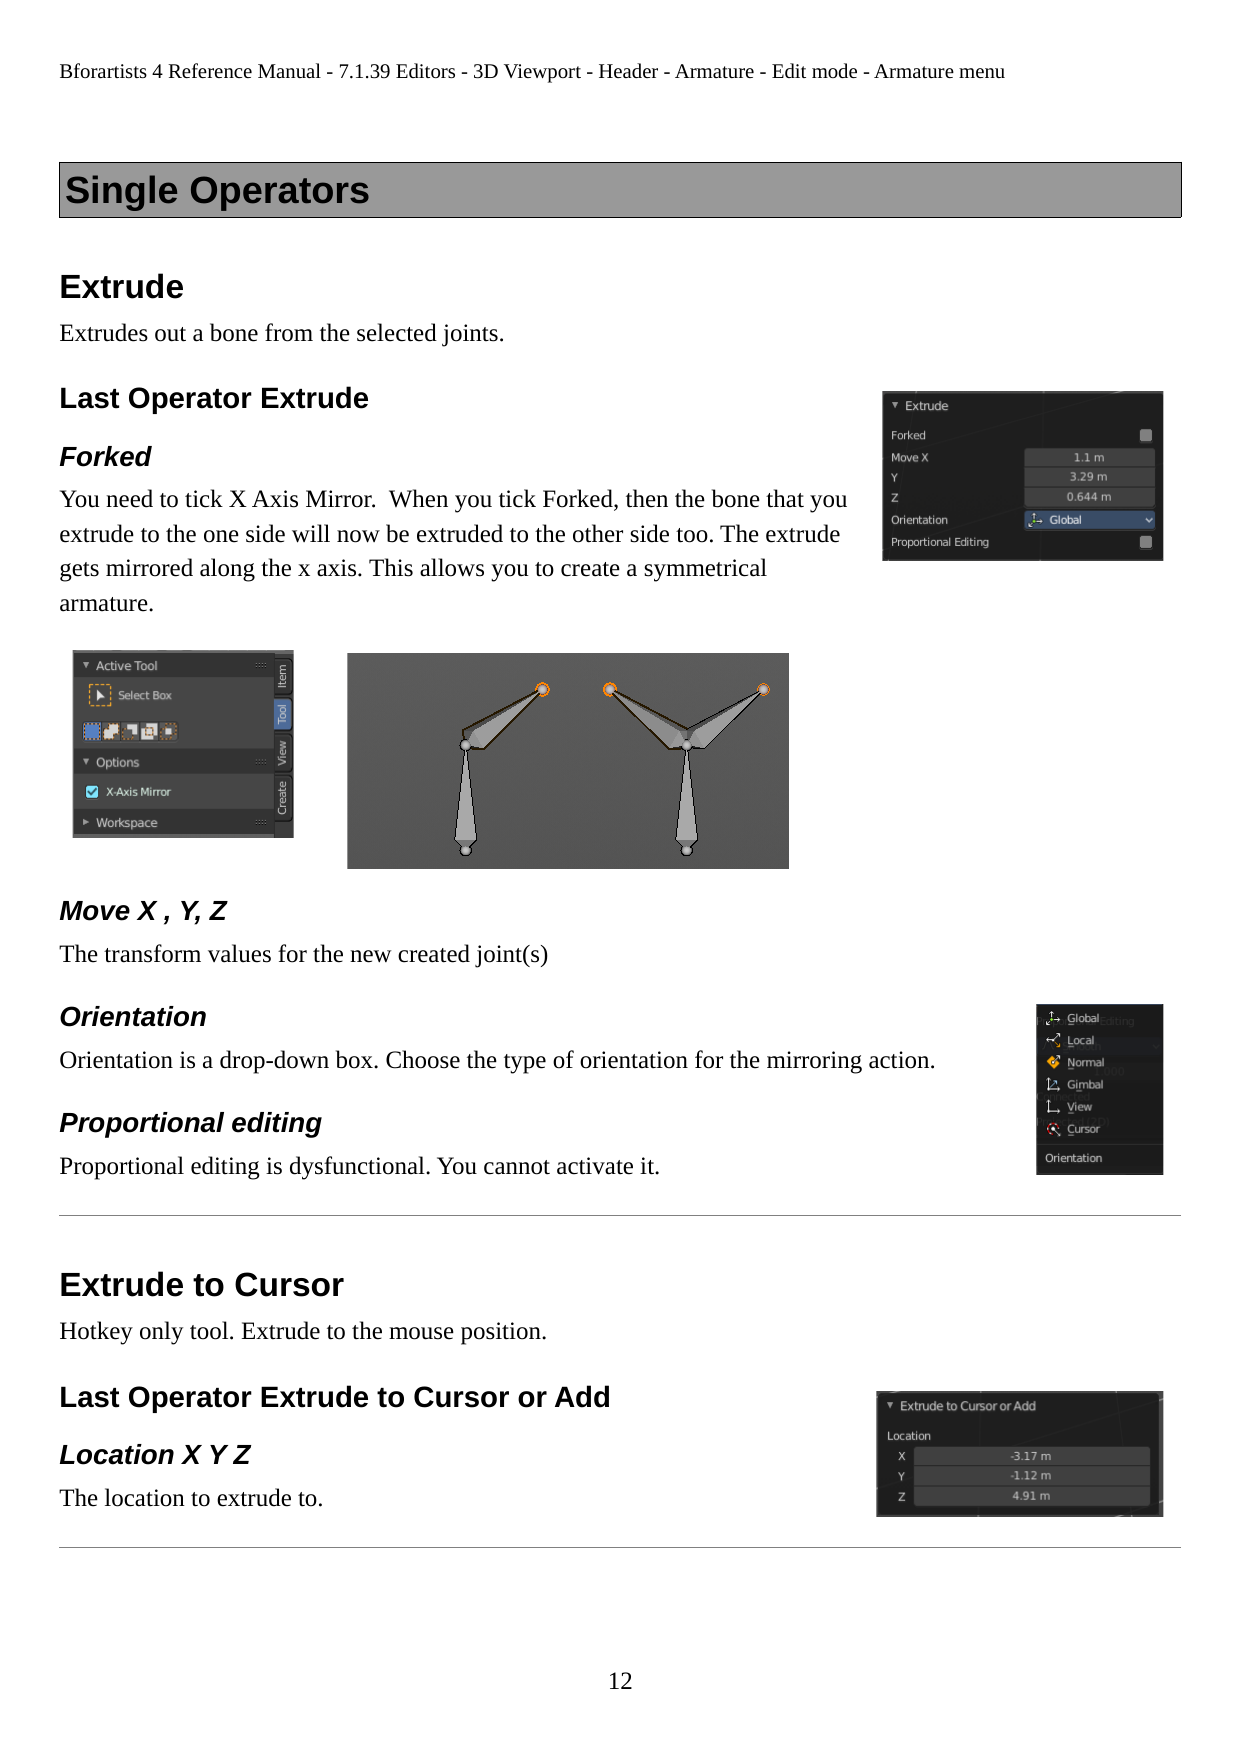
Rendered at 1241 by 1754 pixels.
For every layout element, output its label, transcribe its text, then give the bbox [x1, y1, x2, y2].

subtitle [1164, 440, 1181, 472]
picture [347, 653, 789, 869]
subtitle Extrude [59, 267, 1181, 305]
subtitle Proportional editing [59, 1107, 1036, 1138]
text The location to extrude to. [59, 1483, 876, 1512]
picture [1036, 1004, 1164, 1175]
subtitle Last Operator Extrude to Cursor or Add [59, 1380, 1181, 1414]
picture [876, 1391, 1164, 1517]
subtitle Move X , Y, Z [59, 895, 1181, 927]
text Orientation is a drop-down box. Choose the type of orientation for the mirroring action. [59, 1045, 1036, 1074]
text The transform values for the new created joint(s) [59, 939, 1181, 968]
picture [882, 391, 1164, 561]
text Extrudes out a bone from the selected joints. [59, 318, 1181, 346]
text You need to tick X Axis Mirror. When you tick Forked, then the bone that you extrude to the one side will now be extruded to the other side too. The extrude gets mirrored along the x axis. This allows you to create a symmetrical armature. [59, 484, 1181, 617]
subtitle Forked [59, 440, 882, 472]
subtitle Location X Y Z [59, 1439, 876, 1471]
subtitle [1164, 1439, 1181, 1471]
picture [72, 650, 294, 838]
subtitle Orientation [59, 1001, 1181, 1033]
subtitle [1164, 1107, 1181, 1138]
table_header Single Operators [60, 163, 1181, 217]
text Proportional editing is dysfunctional. You cannot activate it. [59, 1151, 1181, 1180]
subtitle Last Operator Extrude [59, 381, 1181, 415]
text Hotkey only tool. Extrude to the mouse position. [59, 1316, 1181, 1345]
subtitle Extrude to Cursor [59, 1265, 1181, 1304]
